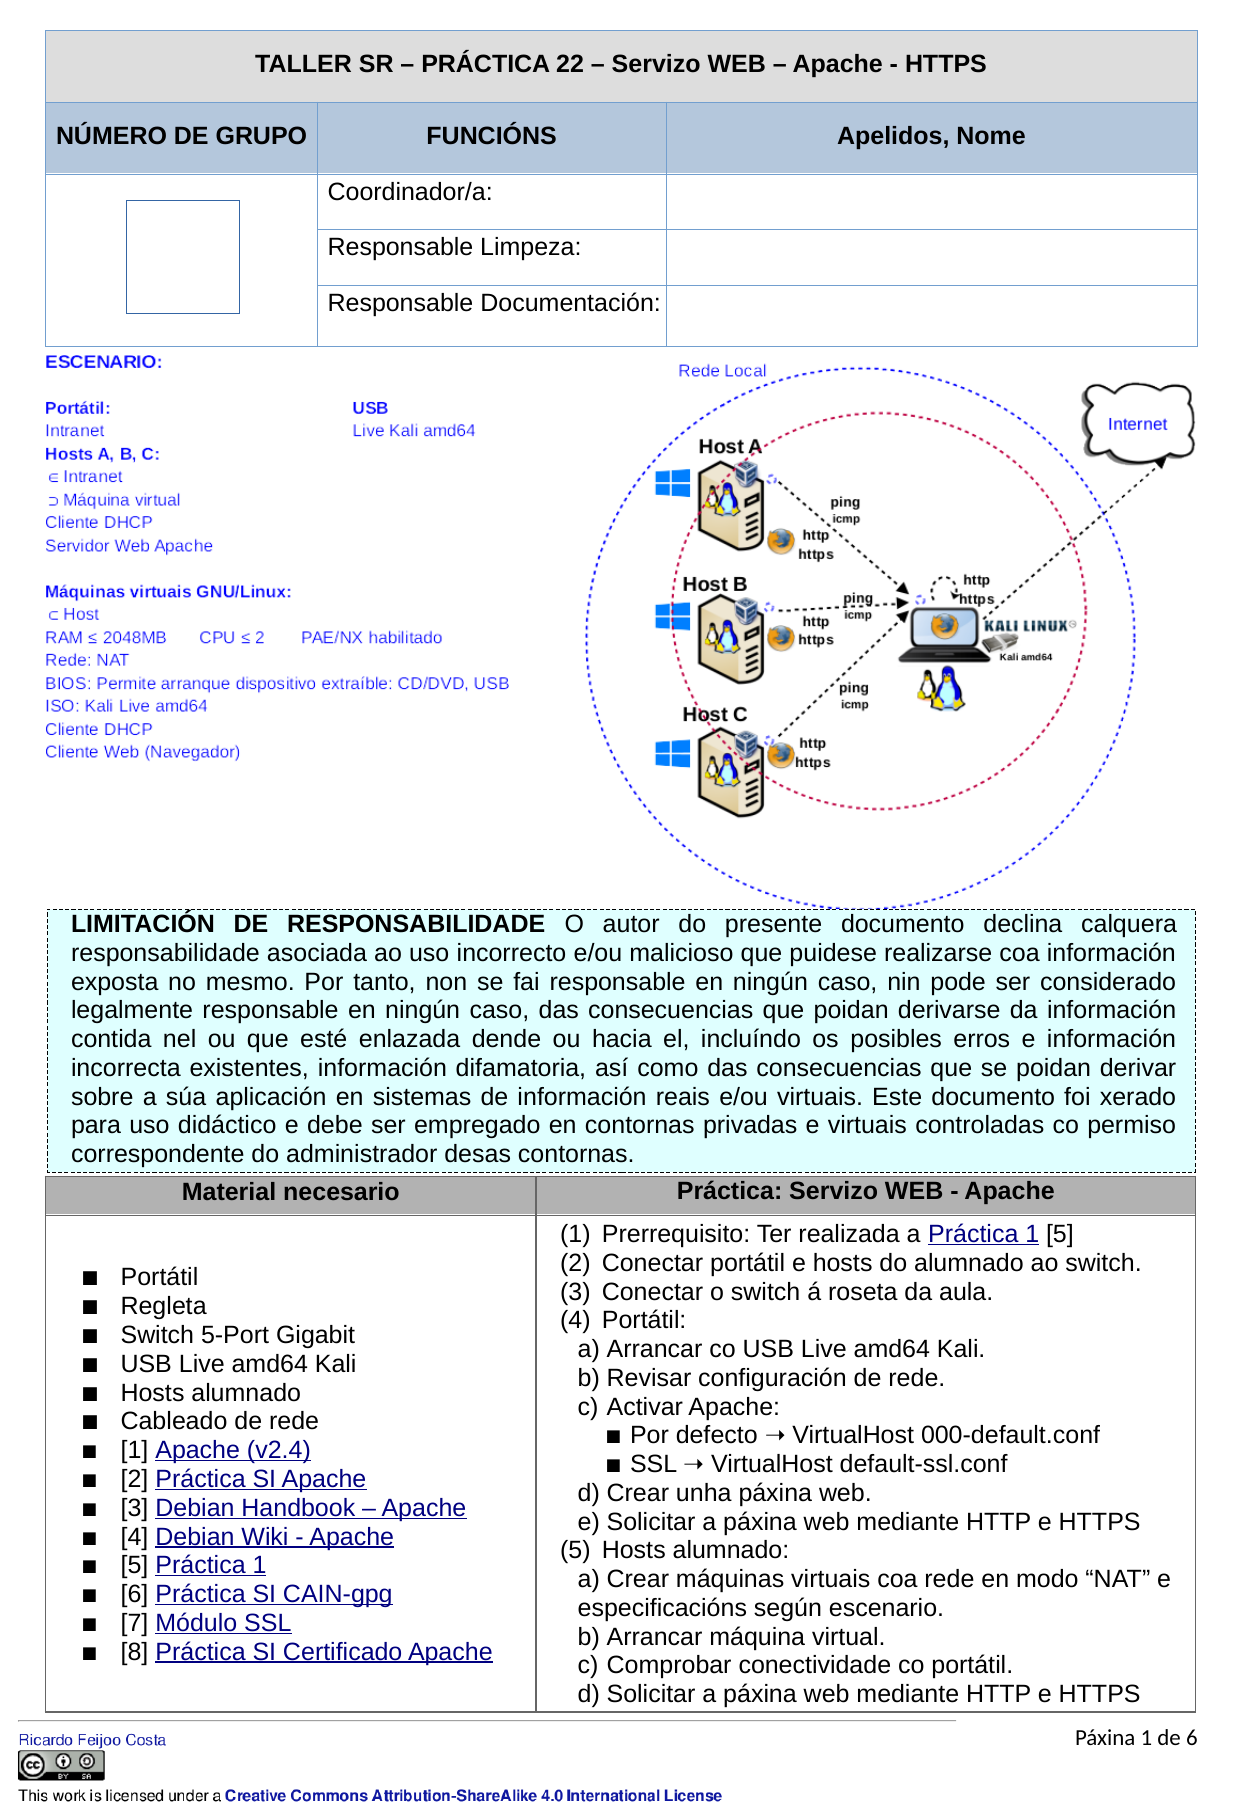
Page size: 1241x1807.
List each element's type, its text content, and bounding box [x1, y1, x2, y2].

table_header Práctica: Servizo WEB - Apache [537, 1177, 1195, 1214]
table_cell Apelidos, Nome [667, 103, 1197, 173]
table_cell [46, 175, 317, 346]
table_header TALLER SR – PRÁCTICA 22 – Servizo WEB – Apache - HTTPS [46, 31, 1197, 102]
table_cell Prerrequisito: Ter realizada a Práctica 1 [5] Conectar portátil e hosts do alumnado ao switch. Conectar o switch á roseta da aula. Portátil: Arrancar co USB Live amd64 Kali. Revisar configuración de rede. Activar Apache: Por defecto ➝ VirtualHost 000-default.conf SSL ➝ VirtualHost default-ssl.conf Crear unha páxina web. Solicitar a páxina web mediante HTTP e HTTPS Hosts alumnado: Crear máquinas virtuais coa rede en modo “NAT” e especificacións según escenario. Arrancar máquina virtual. Comprobar conectividade co portátil. Solicitar a páxina web mediante HTTP e HTTPS [537, 1216, 1195, 1711]
table_cell FUNCIÓNS [318, 103, 666, 173]
table_cell [667, 175, 1197, 229]
picture [8, 1715, 957, 1806]
table_cell [667, 286, 1197, 346]
table_cell NÚMERO DE GRUPO [46, 103, 317, 173]
table_cell [667, 230, 1197, 284]
picture [45, 354, 1198, 909]
table_cell Portátil Regleta Switch 5-Port Gigabit USB Live amd64 Kali Hosts alumnado Cableado de rede [1] Apache (v2.4) [2] Práctica SI Apache [3] Debian Handbook – Apache [4] Debian Wiki - Apache [5] Práctica 1 [6] Práctica SI CAIN-gpg [7] Módulo SSL [8] Práctica SI Certificado Apache [46, 1216, 535, 1711]
table_cell Responsable Limpeza: [318, 230, 666, 284]
table_cell Coordinador/a: [318, 175, 666, 229]
table_header Material necesario [46, 1177, 535, 1214]
table_cell Responsable Documentación: [318, 286, 666, 346]
